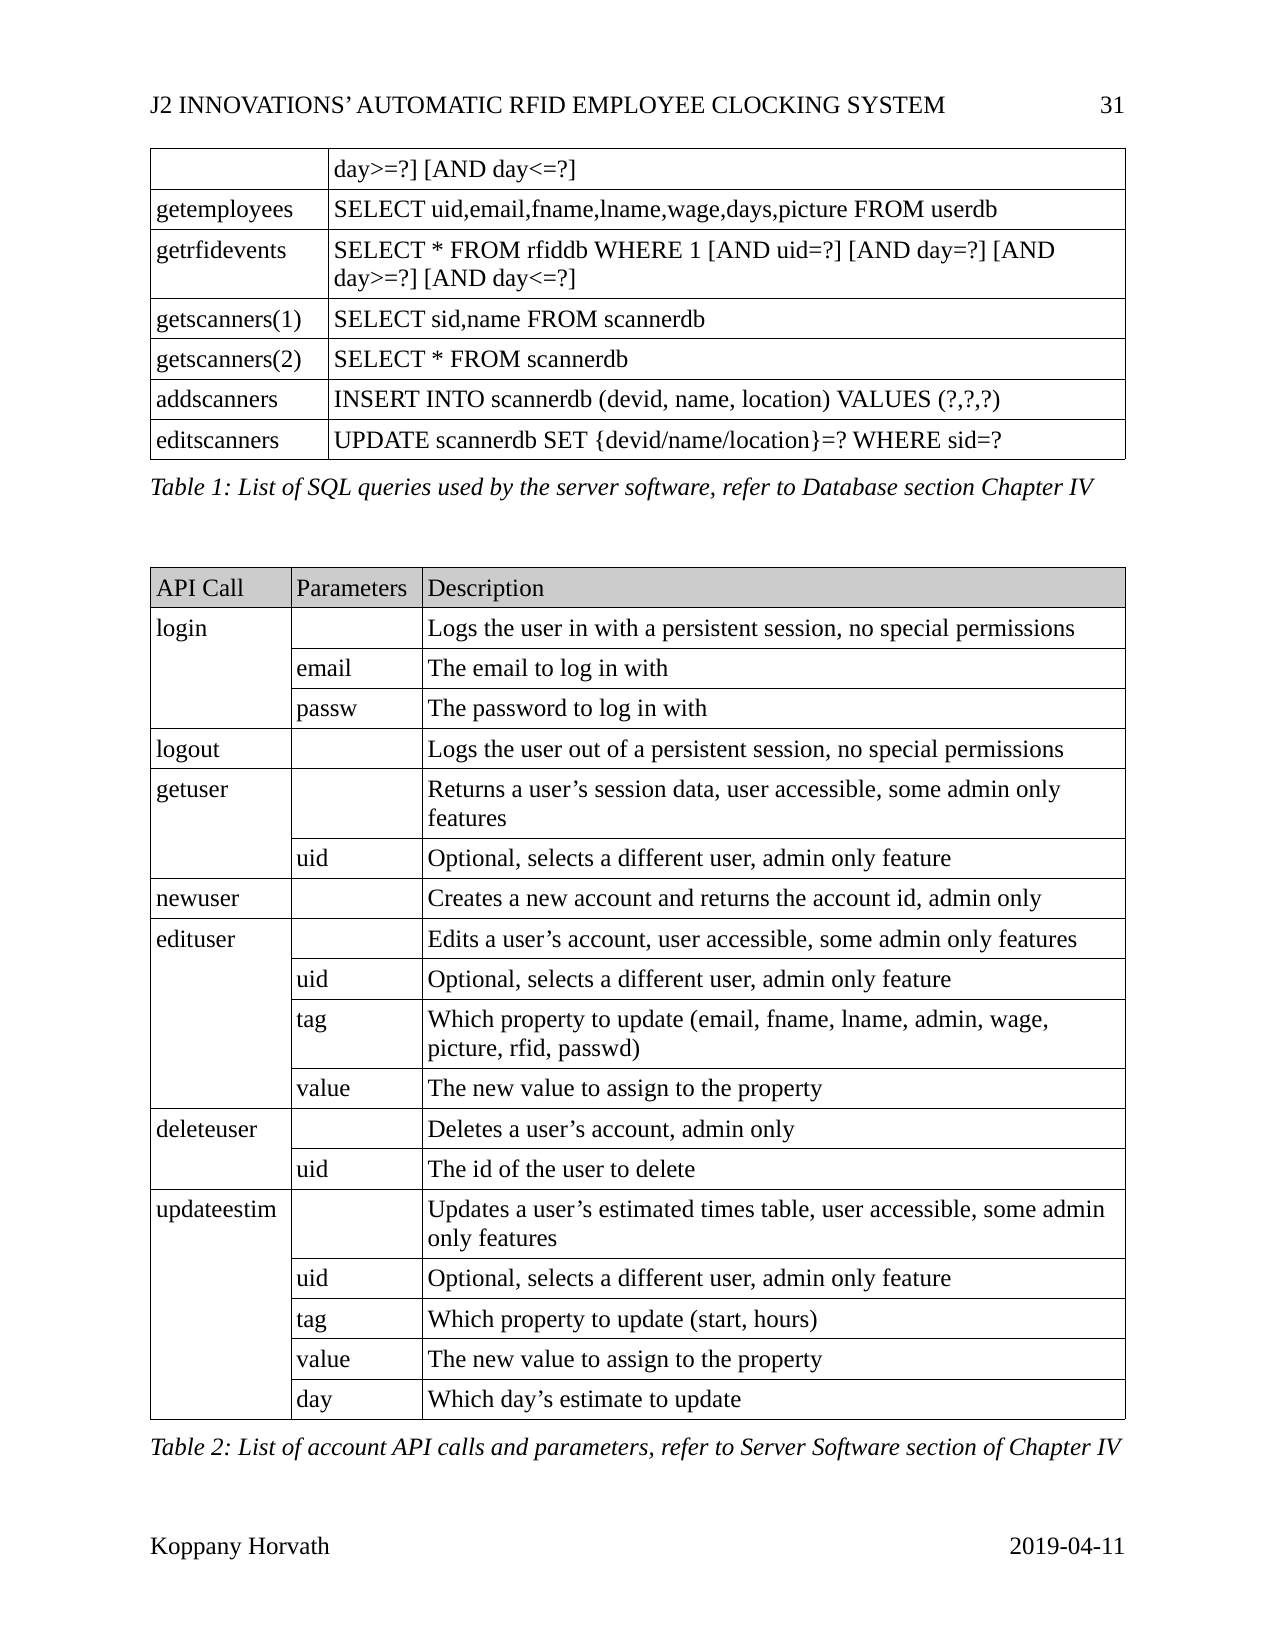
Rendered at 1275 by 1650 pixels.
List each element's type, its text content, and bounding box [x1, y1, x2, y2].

table_header API Call [151, 568, 291, 607]
table_cell edituser [151, 919, 291, 1108]
table_cell [151, 149, 328, 188]
table_cell [292, 879, 422, 918]
table_cell value [292, 1069, 422, 1108]
table_cell getemployees [151, 190, 328, 229]
text Table 2: List of account API calls and parameters, refer to Server Software section of Chapter IV [150, 1432, 1125, 1460]
table_cell getrfidevents [151, 230, 328, 298]
table_cell SELECT uid,email,fname,lname,wage,days,picture FROM userdb [329, 190, 1125, 229]
table_cell [292, 729, 422, 768]
table_cell newuser [151, 879, 291, 918]
table_cell uid [292, 1259, 422, 1298]
table_cell getuser [151, 769, 291, 878]
table_cell updateestim [151, 1190, 291, 1419]
table_cell INSERT INTO scannerdb (devid, name, location) VALUES (?,?,?) [329, 380, 1125, 419]
table_cell tag [292, 1299, 422, 1338]
table_cell Edits a user’s account, user accessible, some admin only features [423, 919, 1125, 958]
table_cell value [292, 1339, 422, 1379]
table_cell tag [292, 1000, 422, 1068]
table_cell login [151, 608, 291, 728]
table_cell SELECT * FROM rfiddb WHERE 1 [AND uid=?] [AND day=?] [AND day>=?] [AND day<=?] [329, 230, 1125, 298]
table_cell Which property to update (email, fname, lname, admin, wage, picture, rfid, passwd) [423, 1000, 1125, 1068]
table_cell UPDATE scannerdb SET {devid/name/location}=? WHERE sid=? [329, 420, 1125, 459]
table_cell day [292, 1380, 422, 1419]
table_cell Logs the user out of a persistent session, no special permissions [423, 729, 1125, 768]
table_cell Logs the user in with a persistent session, no special permissions [423, 608, 1125, 647]
table_cell SELECT sid,name FROM scannerdb [329, 299, 1125, 338]
table_cell email [292, 649, 422, 688]
table_cell uid [292, 1149, 422, 1189]
table_cell SELECT * FROM scannerdb [329, 339, 1125, 378]
table_cell getscanners(1) [151, 299, 328, 338]
table_cell Updates a user’s estimated times table, user accessible, some admin only features [423, 1190, 1125, 1258]
table_cell [292, 608, 422, 647]
table_cell The password to log in with [423, 689, 1125, 728]
table_cell The new value to assign to the property [423, 1339, 1125, 1379]
table_cell logout [151, 729, 291, 768]
table_cell addscanners [151, 380, 328, 419]
table_cell The id of the user to delete [423, 1149, 1125, 1189]
table_cell The new value to assign to the property [423, 1069, 1125, 1108]
table_cell Creates a new account and returns the account id, admin only [423, 879, 1125, 918]
table_cell Optional, selects a different user, admin only feature [423, 1259, 1125, 1298]
table_header Description [423, 568, 1125, 607]
table_cell [292, 1190, 422, 1258]
table_cell Which property to update (start, hours) [423, 1299, 1125, 1338]
table_cell The email to log in with [423, 649, 1125, 688]
table_cell Which day’s estimate to update [423, 1380, 1125, 1419]
text Table 1: List of SQL queries used by the server software, refer to Database section Chapter IV [150, 472, 1125, 501]
table_cell day>=?] [AND day<=?] [329, 149, 1125, 188]
table_cell uid [292, 959, 422, 999]
table_cell Deletes a user’s account, admin only [423, 1109, 1125, 1148]
table_cell [292, 919, 422, 958]
table_cell Returns a user’s session data, user accessible, some admin only features [423, 769, 1125, 837]
table_cell uid [292, 839, 422, 878]
table_cell [292, 1109, 422, 1148]
table_cell editscanners [151, 420, 328, 459]
table_cell getscanners(2) [151, 339, 328, 378]
table_cell Optional, selects a different user, admin only feature [423, 959, 1125, 999]
table_cell deleteuser [151, 1109, 291, 1189]
table_cell [292, 769, 422, 837]
table_cell Optional, selects a different user, admin only feature [423, 839, 1125, 878]
table_cell passw [292, 689, 422, 728]
table_header Parameters [292, 568, 422, 607]
